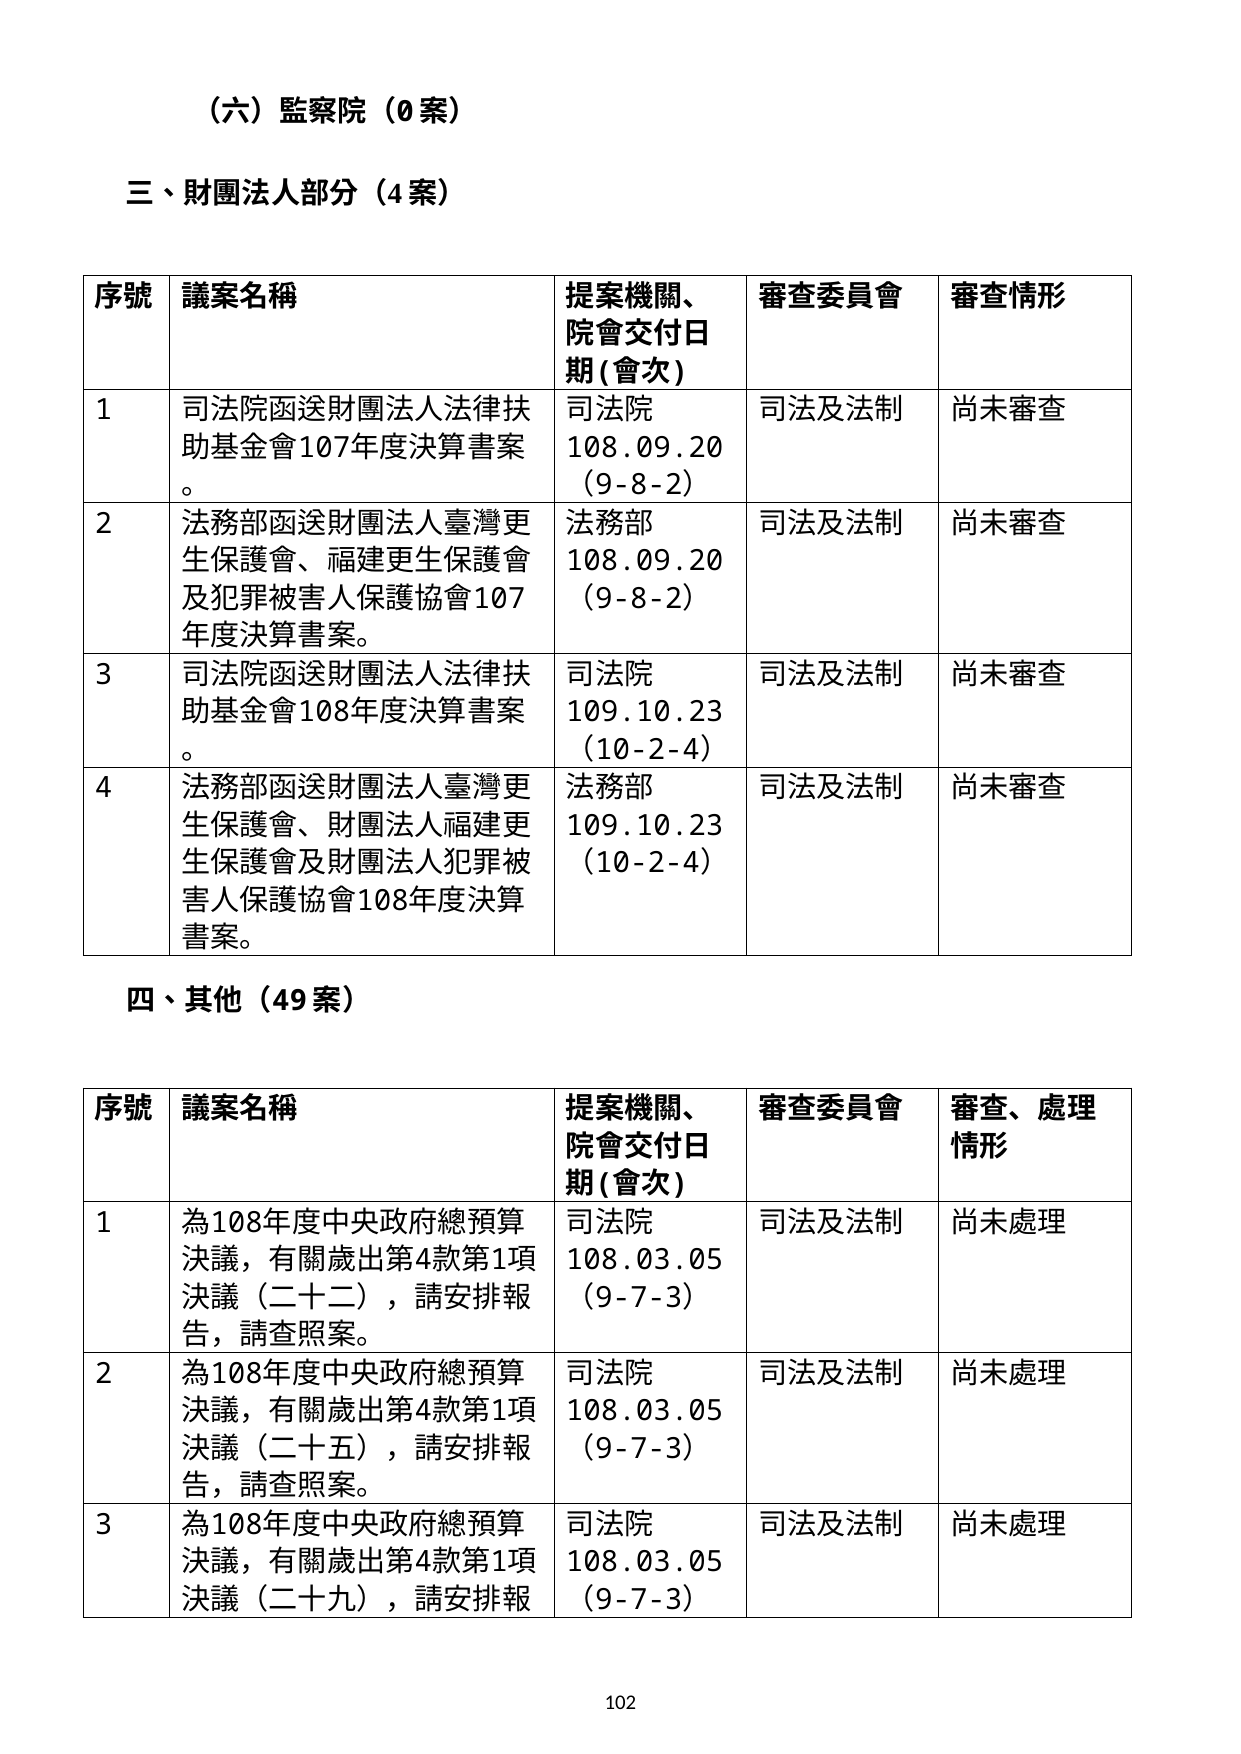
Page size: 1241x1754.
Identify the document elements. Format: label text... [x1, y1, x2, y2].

table_cell 法務部 108.09.20 （9-8-2） [555, 503, 746, 653]
table_cell 4 [84, 768, 169, 955]
table_cell 尚未處理 [939, 1504, 1131, 1617]
table_cell 尚未處理 [939, 1202, 1131, 1352]
table_cell 尚未審查 [939, 503, 1131, 653]
table_cell 司法及法制 [747, 654, 938, 767]
table_cell 1 [84, 390, 169, 502]
table_cell 法務部函送財團法人臺灣更生保護會、財團法人福建更生保護會及財團法人犯罪被害人保護協會108年度決算書案。 [170, 768, 554, 955]
table_cell 為108年度中央政府總預算決議，有關歲出第4款第1項決議（二十五），請安排報告，請查照案。 [170, 1353, 554, 1503]
table_cell 尚未審查 [939, 654, 1131, 767]
table_header 序號 [84, 276, 169, 389]
table_header 序號 [84, 1089, 169, 1201]
table_cell 司法及法制 [747, 1504, 938, 1617]
table_header 議案名稱 [170, 276, 554, 389]
table_cell 2 [84, 1353, 169, 1503]
table_cell 法務部 109.10.23 （10-2-4） [555, 768, 746, 955]
table_cell 為108年度中央政府總預算決議，有關歲出第4款第1項決議（二十九），請安排報 [170, 1504, 554, 1617]
table_cell 為108年度中央政府總預算決議，有關歲出第4款第1項決議（二十二），請安排報告，請查照案。 [170, 1202, 554, 1352]
table_cell 司法院函送財團法人法律扶助基金會108年度決算書案。 [170, 654, 554, 767]
table_header 提案機關、院會交付日期(會次) [555, 1089, 746, 1201]
table_cell 司法院函送財團法人法律扶助基金會107年度決算書案。 [170, 390, 554, 502]
table_cell 尚未處理 [939, 1353, 1131, 1503]
text 四、其他（49案） [75, 976, 1165, 1019]
table_header 提案機關、院會交付日期(會次) [555, 276, 746, 389]
table_cell 司法院 108.09.20 （9-8-2） [555, 390, 746, 502]
table_cell 司法及法制 [747, 1202, 938, 1352]
table_cell 司法院 109.10.23 （10-2-4） [555, 654, 746, 767]
table_cell 司法院 108.03.05 （9-7-3） [555, 1353, 746, 1503]
table_cell 司法及法制 [747, 390, 938, 502]
table_header 審查情形 [939, 276, 1131, 389]
table_cell 法務部函送財團法人臺灣更生保護會、福建更生保護會及犯罪被害人保護協會107年度決算書案。 [170, 503, 554, 653]
table_cell 尚未審查 [939, 390, 1131, 502]
table_cell 3 [84, 1504, 169, 1617]
table_cell 1 [84, 1202, 169, 1352]
table_cell 2 [84, 503, 169, 653]
table_header 議案名稱 [170, 1089, 554, 1201]
text （六）監察院（0案） [75, 88, 1165, 130]
table_cell 司法及法制 [747, 503, 938, 653]
table_cell 司法院 108.03.05 （9-7-3） [555, 1504, 746, 1617]
table_cell 司法及法制 [747, 1353, 938, 1503]
table_header 審查、處理情形 [939, 1089, 1131, 1201]
table_header 審查委員會 [747, 276, 938, 389]
table_cell 尚未審查 [939, 768, 1131, 955]
text 三、財團法人部分（4案） [125, 170, 1165, 212]
table_cell 3 [84, 654, 169, 767]
table_cell 司法及法制 [747, 768, 938, 955]
table_header 審查委員會 [747, 1089, 938, 1201]
table_cell 司法院 108.03.05 （9-7-3） [555, 1202, 746, 1352]
